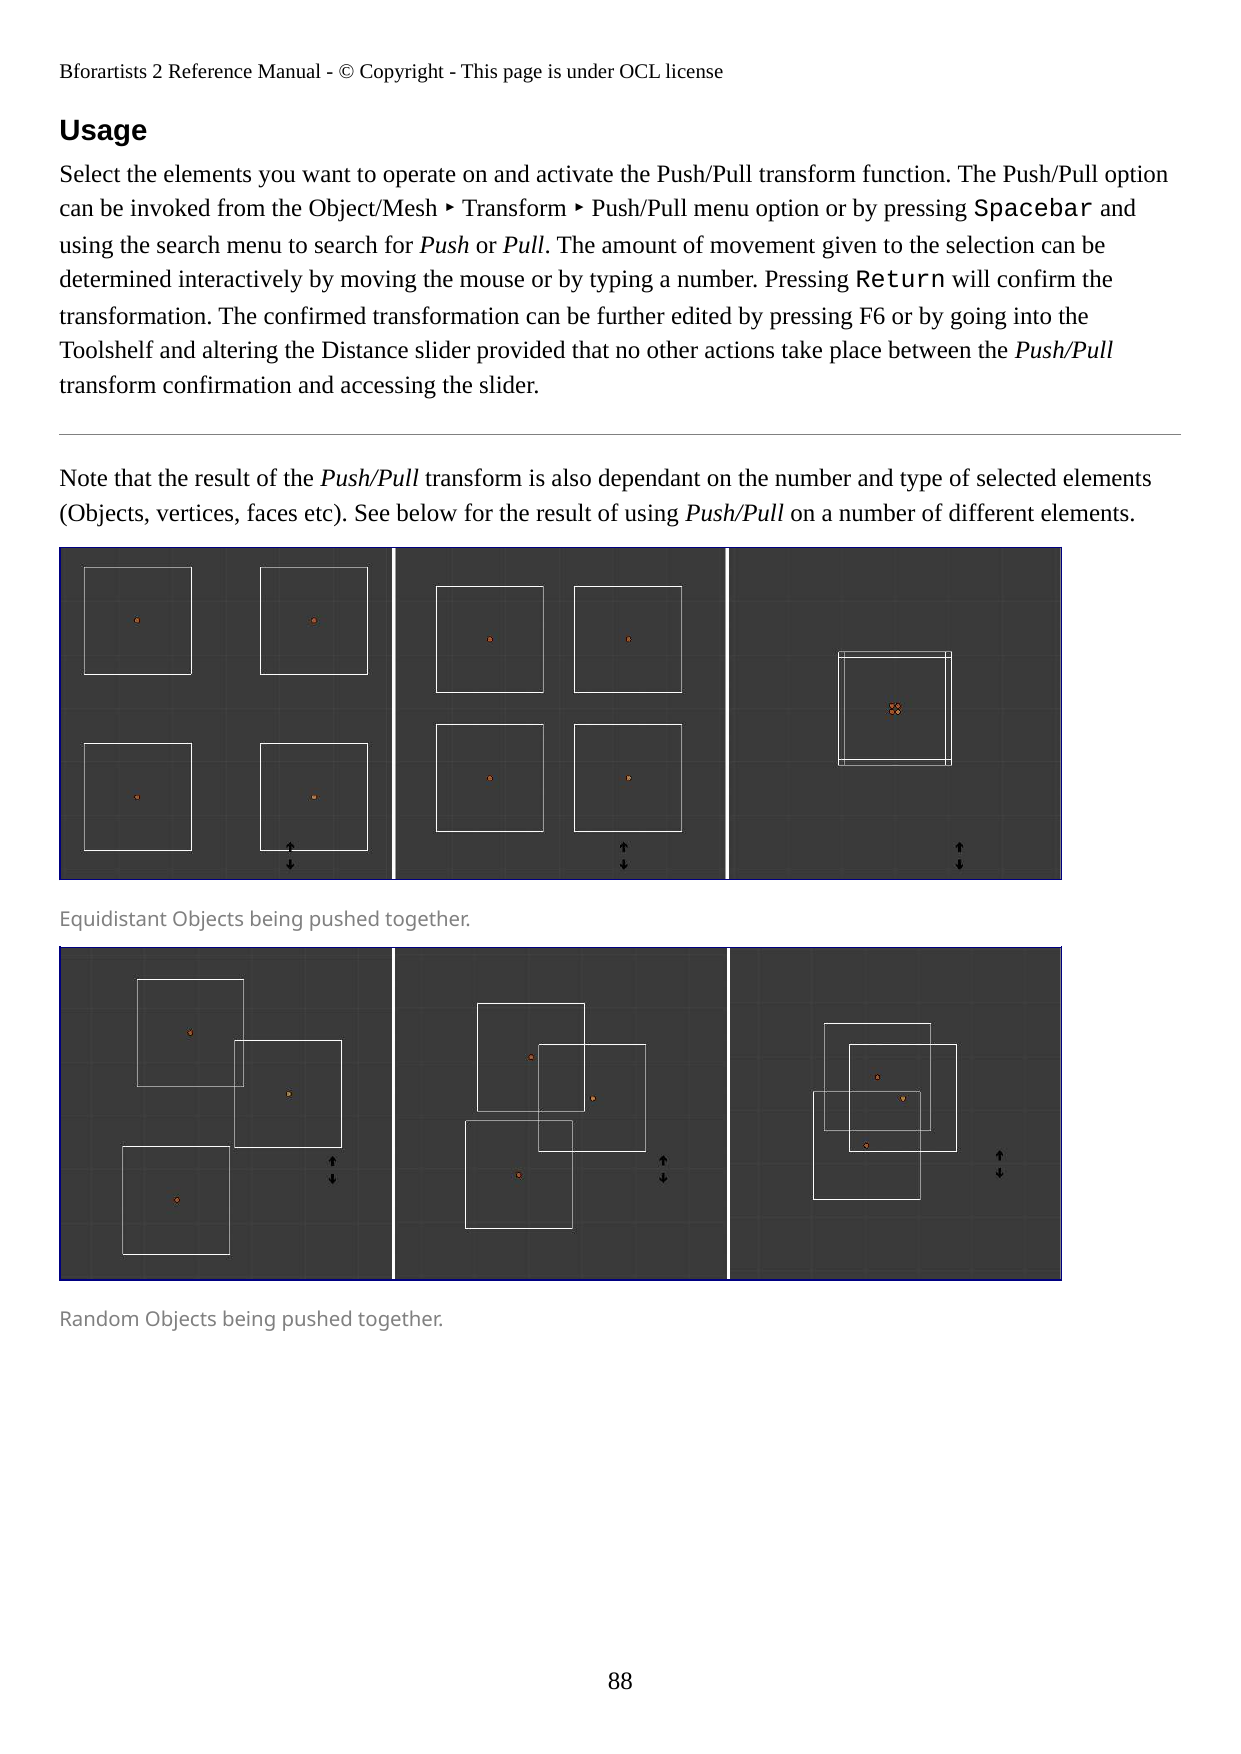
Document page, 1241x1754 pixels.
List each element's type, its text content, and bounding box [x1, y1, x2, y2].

subtitle Usage [59, 113, 1181, 146]
picture [61, 948, 1061, 1279]
text Select the elements you want to operate on and activate the Push/Pull transform function. The Push/Pull option can be invoked from the Object/Mesh ‣ Transform ‣ Push/Pull menu option or by pressing Spacebar and using the search menu to search for Push or Pull. The amount of movement given to the selection can be determined interactively by moving the mouse or by typing a number. Pressing Return will confirm the transformation. The confirmed transformation can be further edited by pressing F6 or by going into the Toolshelf and altering the Distance slider provided that no other actions take place between the Push/Pull transform confirmation and accessing the slider. [59, 159, 1181, 399]
text Note that the result of the Push/Pull transform is also dependant on the number and type of selected elements (Objects, vertices, faces etc). See below for the result of using Push/Pull on a number of different elements. [59, 463, 1181, 526]
picture [61, 548, 1061, 879]
text Random Objects being pushed together. [59, 1301, 1181, 1332]
text Equidistant Objects being pushed together. [59, 901, 1181, 932]
